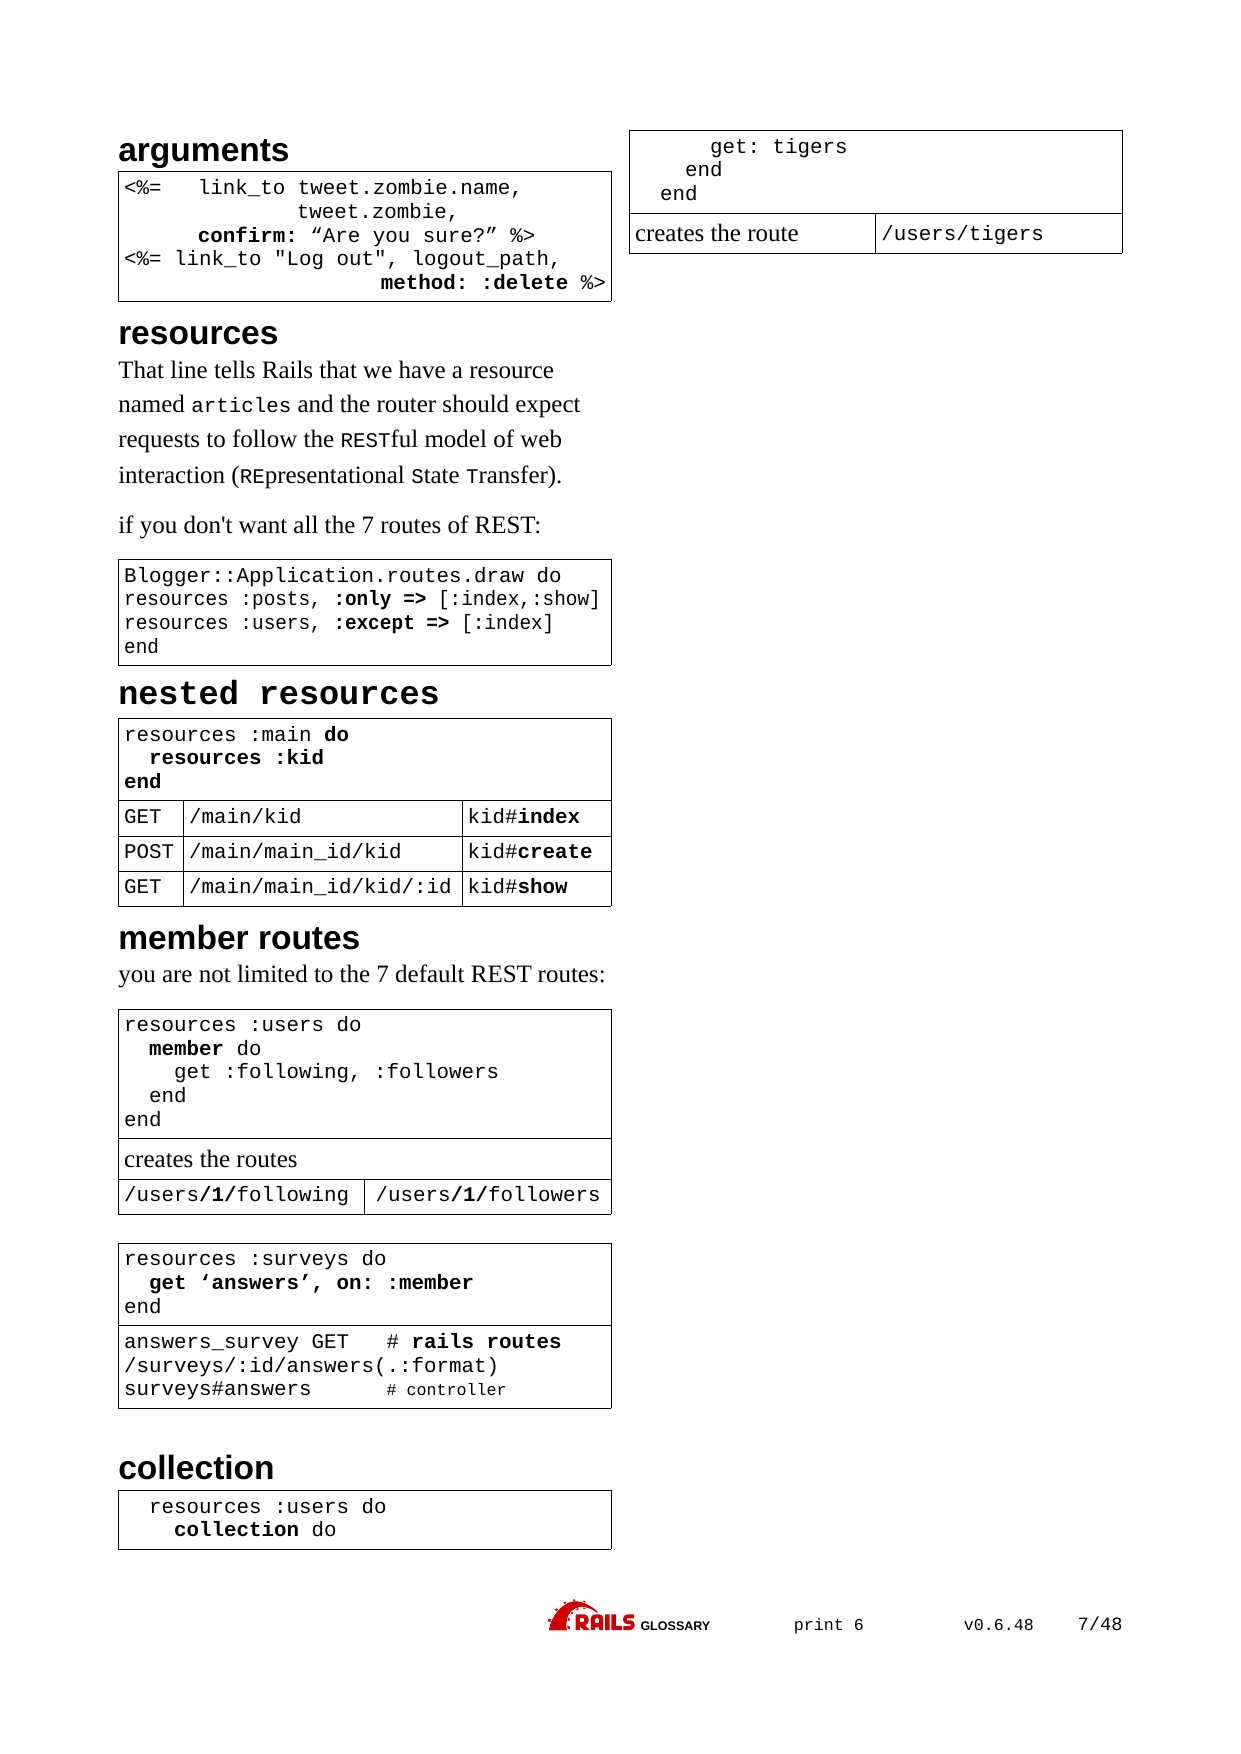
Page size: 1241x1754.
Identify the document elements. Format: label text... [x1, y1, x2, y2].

text That line tells Rails that we have a resource named articles and the router should expect requests to follow the RESTful model of web interaction (REpresentational State Transfer). [118, 355, 611, 489]
table_cell answers_survey GET # rails routes /surveys/:id/answers(.:format) surveys#answers # controller [119, 1326, 611, 1408]
table_cell /main/main_id/kid [184, 837, 462, 871]
table_header resources :main do resources :kid end [119, 719, 611, 800]
table_cell kid#show [463, 872, 611, 906]
table_cell /main/main_id/kid/:id [184, 872, 462, 906]
subtitle member routes [118, 918, 611, 956]
table_cell /main/kid [184, 801, 462, 836]
subtitle resources [118, 313, 611, 352]
table_header resources :users do member do get :following, :followers end end [119, 1010, 611, 1138]
table_header <%= link_to tweet.zombie.name, tweet.zombie, confirm: “Are you sure?” %> <%= link_to "Log out", logout_path, method: :delete %> [119, 172, 611, 301]
table_header resources :users do collection do [119, 1491, 611, 1549]
table_header Blogger::Application.routes.draw do resources :posts, :only => [:index,:show] resources :users, :except => [:index] end [119, 560, 611, 665]
table_cell kid#index [463, 801, 611, 836]
subtitle arguments [118, 130, 611, 168]
table_header get: tigers end end [630, 131, 1122, 212]
table_cell GET [119, 801, 183, 836]
table_cell creates the route [630, 214, 875, 253]
table_cell /users/tigers [876, 214, 1122, 253]
table_cell POST [119, 837, 183, 871]
text if you don't want all the 7 routes of REST: [118, 510, 611, 538]
subtitle nested resources [118, 677, 611, 715]
subtitle collection [118, 1448, 611, 1487]
table_cell kid#create [463, 837, 611, 871]
table_cell /users/1/followers [365, 1180, 611, 1214]
text you are not limited to the 7 default REST routes: [118, 959, 611, 988]
table_cell creates the routes [119, 1139, 611, 1178]
table_cell GET [119, 872, 183, 906]
table_header resources :surveys do get ‘answers’, on: :member end [119, 1244, 611, 1325]
table_cell /users/1/following [119, 1180, 364, 1214]
